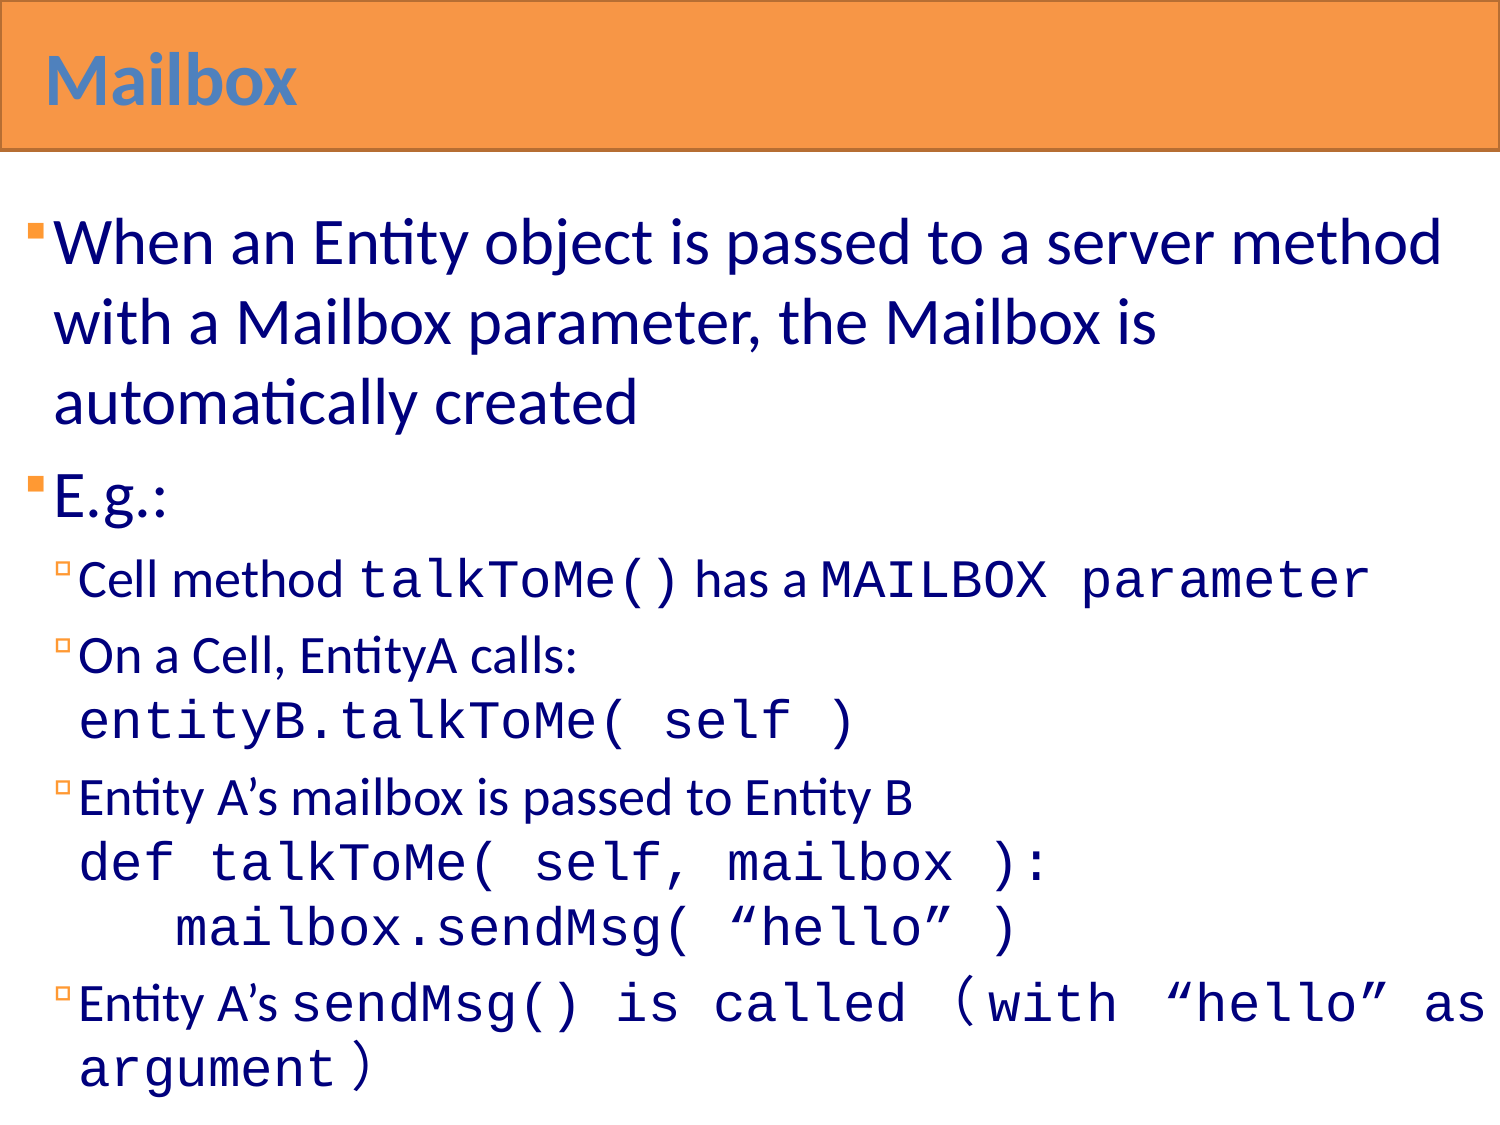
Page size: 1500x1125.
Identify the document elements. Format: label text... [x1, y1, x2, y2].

title Mailbox [29, 21, 1483, 129]
text_box [0, 0, 1500, 150]
text_box When an Entity object is passed to a server method with a Mailbox parameter, the Mailbox is automatically created E.g.: Cell method talkToMe() has a MAILBOX parameter On a Cell, EntityA calls: entityB.talkToMe( self ) Entity A’s mailbox is passed to Entity B def talkToMe( self, mailbox ): mailbox.sendMsg( “hello” ) Entity A’s sendMsg() is called（with “hello” as argument） [14, 196, 1500, 1071]
